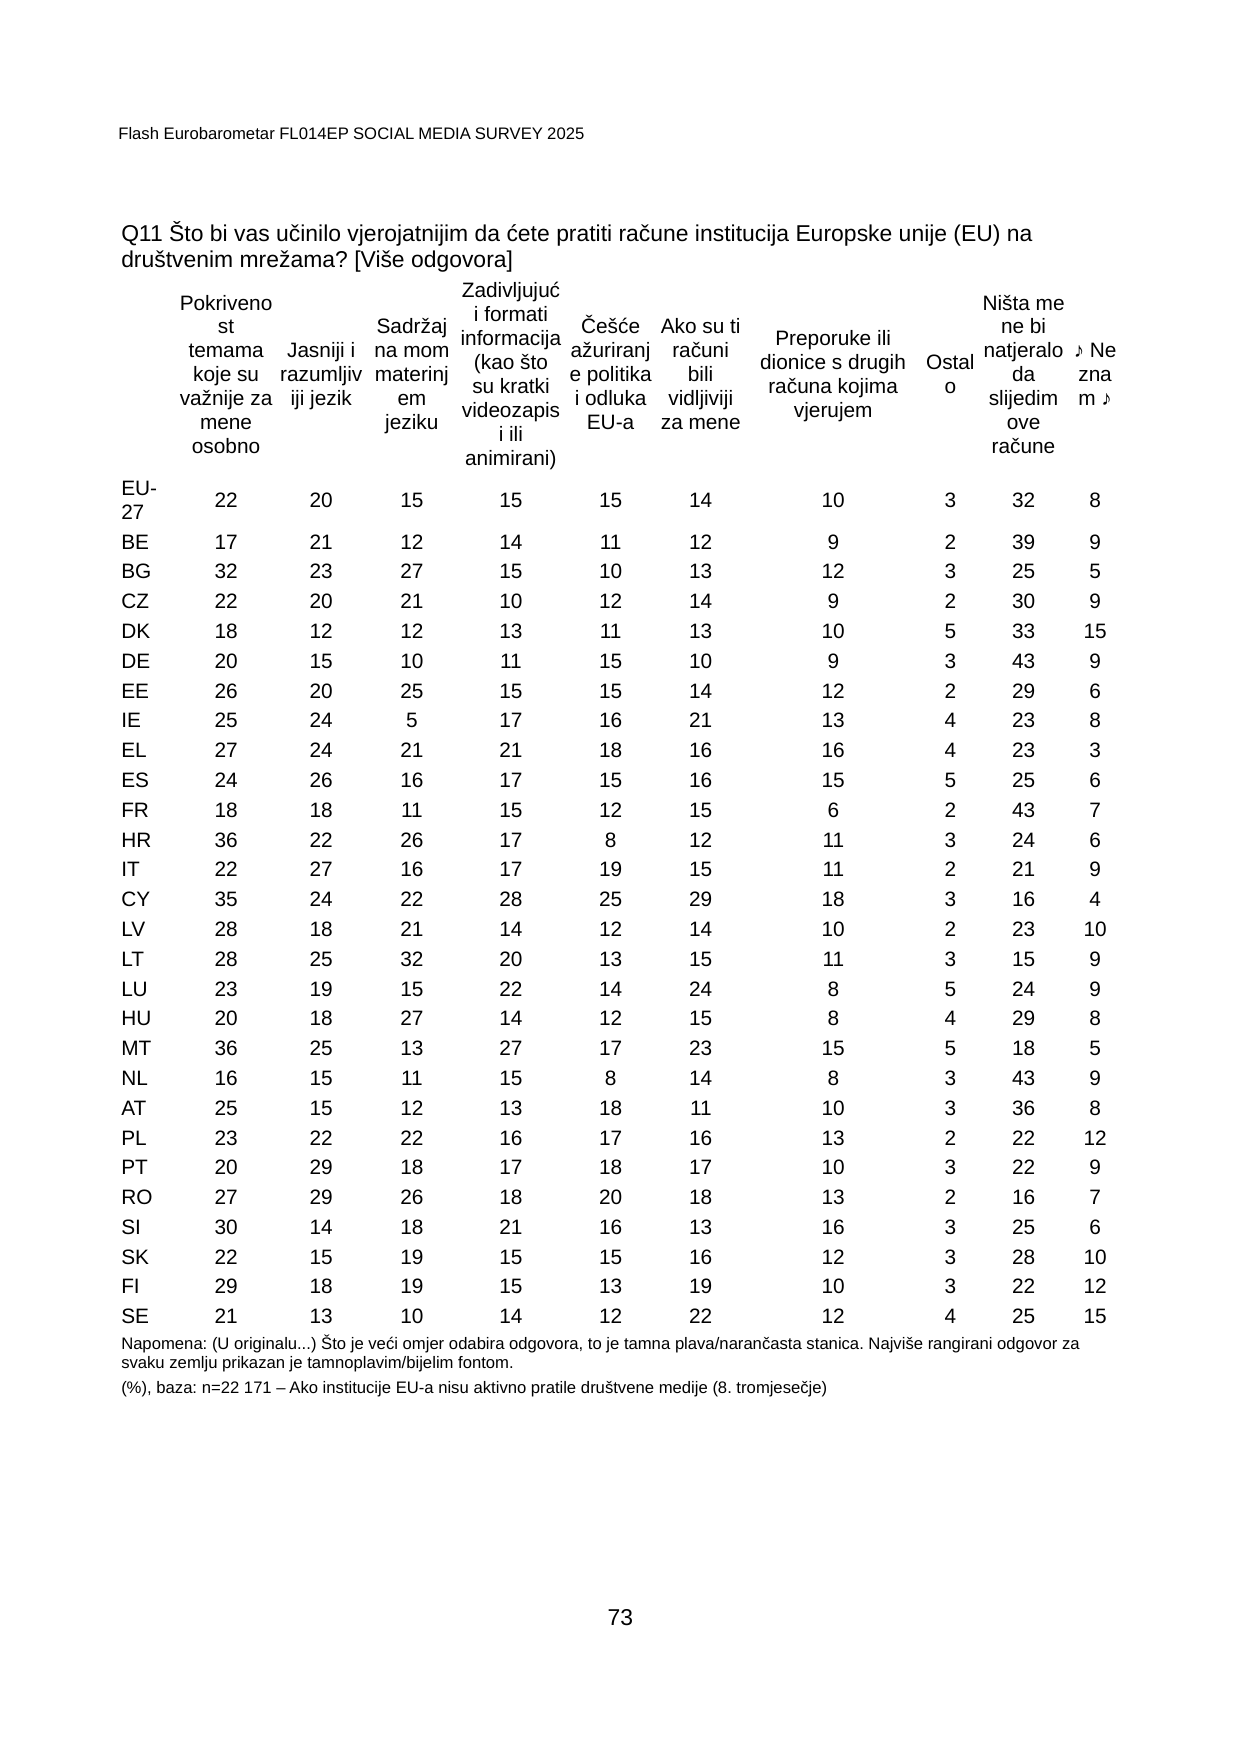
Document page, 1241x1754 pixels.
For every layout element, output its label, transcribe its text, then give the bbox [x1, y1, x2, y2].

table_cell 16 [745, 1212, 921, 1242]
table_cell 24 [276, 884, 366, 914]
table_cell 36 [176, 825, 276, 854]
table_cell 16 [565, 1212, 656, 1242]
table_cell 16 [656, 735, 745, 765]
table_cell 9 [1068, 646, 1122, 676]
table_cell 9 [1068, 854, 1122, 884]
table_cell 12 [276, 616, 366, 646]
table_cell 5 [921, 765, 979, 795]
table_cell 19 [565, 854, 656, 884]
table_cell [118, 275, 176, 473]
table_cell LV [118, 914, 176, 944]
table_cell EE [118, 676, 176, 705]
table_cell 13 [745, 1182, 921, 1212]
table_cell 3 [921, 944, 979, 973]
table_cell 8 [565, 1063, 656, 1093]
table_cell PT [118, 1152, 176, 1182]
table_cell 32 [366, 944, 457, 973]
table_cell 13 [366, 1033, 457, 1063]
table_cell Ništa me ne bi natjeralo da slijedim ove račune [979, 275, 1067, 473]
table_cell 24 [979, 974, 1067, 1003]
table_cell 15 [656, 1003, 745, 1033]
table_cell 18 [276, 795, 366, 824]
table_cell 29 [979, 1003, 1067, 1033]
table_cell 24 [979, 825, 1067, 854]
table_cell 22 [656, 1301, 745, 1331]
table_cell 3 [921, 646, 979, 676]
table_cell 18 [276, 1003, 366, 1033]
table_cell 2 [921, 795, 979, 824]
table_cell ES [118, 765, 176, 795]
table_cell 22 [276, 1123, 366, 1152]
table_cell 27 [457, 1033, 564, 1063]
table_cell BG [118, 556, 176, 586]
table_cell Pokrivenost temama koje su važnije za mene osobno [176, 275, 276, 473]
table_cell Jasniji i razumljiviji jezik [276, 275, 366, 473]
table_cell 12 [565, 795, 656, 824]
table_cell 15 [745, 765, 921, 795]
table_cell 16 [656, 765, 745, 795]
table_cell PL [118, 1123, 176, 1152]
table_cell 11 [457, 646, 564, 676]
table_cell 18 [979, 1033, 1067, 1063]
table_cell 18 [176, 616, 276, 646]
table_cell CZ [118, 586, 176, 616]
table_cell 9 [1068, 586, 1122, 616]
table_cell 29 [276, 1152, 366, 1182]
table_cell 15 [457, 1271, 564, 1301]
table_cell 12 [745, 1242, 921, 1271]
table_cell 12 [656, 825, 745, 854]
table_cell 13 [457, 1093, 564, 1122]
table_cell HR [118, 825, 176, 854]
table_cell 21 [176, 1301, 276, 1331]
table_cell 13 [745, 705, 921, 735]
table_cell 36 [176, 1033, 276, 1063]
table_cell 24 [276, 735, 366, 765]
table_cell 29 [979, 676, 1067, 705]
table_cell 6 [1068, 676, 1122, 705]
table_cell 16 [565, 705, 656, 735]
table_cell 10 [565, 556, 656, 586]
table_cell 10 [745, 914, 921, 944]
table_cell 19 [366, 1271, 457, 1301]
table_cell 8 [1068, 473, 1122, 527]
table_cell 22 [979, 1123, 1067, 1152]
table_cell 11 [366, 795, 457, 824]
table_cell FI [118, 1271, 176, 1301]
table_cell 3 [921, 1212, 979, 1242]
table_cell 15 [457, 556, 564, 586]
table_cell 17 [457, 765, 564, 795]
table_cell 11 [656, 1093, 745, 1122]
table_cell 16 [656, 1123, 745, 1152]
table_cell 9 [1068, 944, 1122, 973]
table_cell 12 [366, 1093, 457, 1122]
table_cell 6 [1068, 765, 1122, 795]
table_cell 15 [565, 646, 656, 676]
table_cell 2 [921, 676, 979, 705]
table_cell 17 [176, 527, 276, 556]
table_cell 14 [457, 527, 564, 556]
table_cell 16 [176, 1063, 276, 1093]
table_cell Zadivljujući formati informacija (kao što su kratki videozapisi ili animirani) [457, 275, 564, 473]
table_cell 27 [366, 1003, 457, 1033]
table_cell 20 [176, 1003, 276, 1033]
table_cell 27 [366, 556, 457, 586]
table_cell 9 [1068, 974, 1122, 1003]
table_cell 32 [176, 556, 276, 586]
table_cell 17 [457, 705, 564, 735]
table_cell LU [118, 974, 176, 1003]
table_cell 16 [366, 765, 457, 795]
table_cell 3 [921, 473, 979, 527]
table_cell 25 [565, 884, 656, 914]
table_cell 3 [1068, 735, 1122, 765]
table_cell Ostalo [921, 275, 979, 473]
table_cell 2 [921, 1182, 979, 1212]
table_cell 23 [979, 735, 1067, 765]
table_cell 19 [656, 1271, 745, 1301]
table_cell 18 [565, 735, 656, 765]
table_cell 15 [565, 676, 656, 705]
table_cell 18 [276, 914, 366, 944]
table_cell 18 [565, 1152, 656, 1182]
table_cell 15 [1068, 1301, 1122, 1331]
table_cell 12 [656, 527, 745, 556]
table_cell 5 [366, 705, 457, 735]
table_cell 12 [565, 1301, 656, 1331]
table_cell 14 [656, 473, 745, 527]
table_cell 18 [656, 1182, 745, 1212]
table_cell 13 [276, 1301, 366, 1331]
table_cell 8 [1068, 1093, 1122, 1122]
table_cell 14 [656, 914, 745, 944]
table_cell 27 [276, 854, 366, 884]
table_cell 15 [656, 854, 745, 884]
table_cell 18 [366, 1212, 457, 1242]
table_cell 25 [276, 944, 366, 973]
table_cell 16 [366, 854, 457, 884]
table_cell 21 [457, 735, 564, 765]
table_cell 10 [656, 646, 745, 676]
table_cell 18 [565, 1093, 656, 1122]
table_cell 7 [1068, 795, 1122, 824]
table_cell 9 [745, 527, 921, 556]
table_cell 3 [921, 1063, 979, 1093]
table_cell 9 [1068, 1152, 1122, 1182]
table_cell 16 [979, 1182, 1067, 1212]
table_cell 20 [457, 944, 564, 973]
table_cell 28 [176, 944, 276, 973]
table_cell 15 [276, 1242, 366, 1271]
table_cell 4 [921, 1301, 979, 1331]
table_cell 27 [176, 735, 276, 765]
table_cell 12 [366, 616, 457, 646]
table_cell 10 [366, 1301, 457, 1331]
table_cell 26 [366, 825, 457, 854]
table_cell 6 [1068, 1212, 1122, 1242]
table_cell 5 [1068, 1033, 1122, 1063]
table_cell 2 [921, 854, 979, 884]
table_cell 43 [979, 1063, 1067, 1093]
table_cell 20 [176, 646, 276, 676]
table_cell MT [118, 1033, 176, 1063]
table_cell 13 [656, 556, 745, 586]
table_cell 12 [1068, 1271, 1122, 1301]
table_cell 11 [745, 854, 921, 884]
table_cell 29 [276, 1182, 366, 1212]
table_cell 15 [979, 944, 1067, 973]
table_cell CY [118, 884, 176, 914]
table_cell 9 [745, 586, 921, 616]
table_cell 10 [745, 616, 921, 646]
table_cell IE [118, 705, 176, 735]
table_cell 14 [457, 1301, 564, 1331]
table_cell 21 [366, 586, 457, 616]
table_cell 22 [176, 586, 276, 616]
table_cell 22 [457, 974, 564, 1003]
table_cell 12 [565, 1003, 656, 1033]
table_cell 9 [745, 646, 921, 676]
table_cell 17 [457, 854, 564, 884]
table_cell 20 [276, 586, 366, 616]
table_cell 12 [565, 586, 656, 616]
table_cell 13 [656, 1212, 745, 1242]
table_cell 15 [656, 795, 745, 824]
table_cell 15 [656, 944, 745, 973]
table_cell 15 [1068, 616, 1122, 646]
table_cell 3 [921, 1271, 979, 1301]
table_cell 5 [1068, 556, 1122, 586]
table_cell 2 [921, 914, 979, 944]
table_cell Preporuke ili dionice s drugih računa kojima vjerujem [745, 275, 921, 473]
table_cell 13 [457, 616, 564, 646]
table_cell 25 [979, 556, 1067, 586]
table_cell SE [118, 1301, 176, 1331]
table_cell 10 [366, 646, 457, 676]
table_cell 15 [457, 676, 564, 705]
table_cell 3 [921, 1242, 979, 1271]
table_cell EU-27 [118, 473, 176, 527]
table_cell 17 [565, 1033, 656, 1063]
table_cell 3 [921, 1093, 979, 1122]
table_cell 18 [366, 1152, 457, 1182]
table_cell 24 [656, 974, 745, 1003]
table_cell 15 [565, 765, 656, 795]
table_cell 20 [276, 473, 366, 527]
table_cell 13 [656, 616, 745, 646]
table_cell 21 [656, 705, 745, 735]
table_cell 14 [656, 1063, 745, 1093]
table_cell 25 [176, 1093, 276, 1122]
table_cell 15 [457, 1063, 564, 1093]
table_cell 23 [176, 974, 276, 1003]
table_cell 30 [979, 586, 1067, 616]
table_cell 14 [565, 974, 656, 1003]
table_cell 6 [1068, 825, 1122, 854]
table_cell 20 [565, 1182, 656, 1212]
table_cell 15 [276, 1093, 366, 1122]
table_cell SI [118, 1212, 176, 1242]
table_cell 32 [979, 473, 1067, 527]
table_cell 26 [366, 1182, 457, 1212]
table_cell ♪ Ne znam ♪ [1068, 275, 1122, 473]
table_cell 10 [745, 473, 921, 527]
table_cell 15 [366, 473, 457, 527]
table_cell 15 [565, 1242, 656, 1271]
table_cell 17 [457, 825, 564, 854]
table_cell 18 [745, 884, 921, 914]
table_cell 10 [457, 586, 564, 616]
table_cell 14 [656, 586, 745, 616]
table_cell 9 [1068, 527, 1122, 556]
table_cell 33 [979, 616, 1067, 646]
table_cell NL [118, 1063, 176, 1093]
table_cell 20 [276, 676, 366, 705]
table_cell 15 [276, 646, 366, 676]
table_cell 28 [176, 914, 276, 944]
table_cell 16 [457, 1123, 564, 1152]
table_cell 36 [979, 1093, 1067, 1122]
table_cell 4 [921, 735, 979, 765]
table_cell DK [118, 616, 176, 646]
table_cell 26 [176, 676, 276, 705]
table_cell 21 [276, 527, 366, 556]
table_cell 35 [176, 884, 276, 914]
table_cell 25 [979, 1301, 1067, 1331]
table_cell AT [118, 1093, 176, 1122]
table_cell 20 [176, 1152, 276, 1182]
table_cell 7 [1068, 1182, 1122, 1212]
table_cell 23 [979, 705, 1067, 735]
table_cell 22 [276, 825, 366, 854]
table_cell 10 [1068, 1242, 1122, 1271]
table_cell 10 [745, 1093, 921, 1122]
table_cell 22 [979, 1271, 1067, 1301]
table_cell 28 [457, 884, 564, 914]
table_cell 28 [979, 1242, 1067, 1271]
table_cell 25 [979, 765, 1067, 795]
table_cell 13 [565, 1271, 656, 1301]
table_cell 11 [366, 1063, 457, 1093]
table_cell 15 [457, 795, 564, 824]
table_cell 43 [979, 646, 1067, 676]
table_cell 11 [565, 616, 656, 646]
table_cell 22 [979, 1152, 1067, 1182]
table_cell 3 [921, 556, 979, 586]
table_cell 2 [921, 1123, 979, 1152]
table_cell 22 [176, 1242, 276, 1271]
table_cell 5 [921, 616, 979, 646]
table_cell 15 [457, 1242, 564, 1271]
table_cell 4 [1068, 884, 1122, 914]
table_cell 15 [745, 1033, 921, 1063]
table_cell 15 [276, 1063, 366, 1093]
table_cell 18 [457, 1182, 564, 1212]
table_cell 21 [366, 735, 457, 765]
table_cell 14 [656, 676, 745, 705]
table_cell FR [118, 795, 176, 824]
table_cell 23 [979, 914, 1067, 944]
table_cell 29 [656, 884, 745, 914]
table_cell 8 [745, 974, 921, 1003]
table_cell 3 [921, 825, 979, 854]
table_cell BE [118, 527, 176, 556]
table_cell 14 [457, 914, 564, 944]
table_cell 16 [745, 735, 921, 765]
table_cell 21 [979, 854, 1067, 884]
table_cell 23 [176, 1123, 276, 1152]
table_cell 12 [366, 527, 457, 556]
table_cell 12 [1068, 1123, 1122, 1152]
table_cell 30 [176, 1212, 276, 1242]
table_cell 8 [565, 825, 656, 854]
table_cell 11 [745, 944, 921, 973]
table_cell 13 [745, 1123, 921, 1152]
table_cell 10 [745, 1271, 921, 1301]
table_cell 17 [457, 1152, 564, 1182]
table_cell 19 [366, 1242, 457, 1271]
table_cell 26 [276, 765, 366, 795]
table_cell HU [118, 1003, 176, 1033]
table_cell 17 [565, 1123, 656, 1152]
table_cell 9 [1068, 1063, 1122, 1093]
table_cell SK [118, 1242, 176, 1271]
table_cell 14 [457, 1003, 564, 1033]
table_cell 22 [366, 1123, 457, 1152]
table_cell 14 [276, 1212, 366, 1242]
table_cell 27 [176, 1182, 276, 1212]
table_cell EL [118, 735, 176, 765]
table_cell 13 [565, 944, 656, 973]
table_cell 10 [1068, 914, 1122, 944]
table_cell 4 [921, 705, 979, 735]
table_cell 23 [276, 556, 366, 586]
table_cell 25 [979, 1212, 1067, 1242]
table_cell 24 [176, 765, 276, 795]
table_cell 8 [1068, 705, 1122, 735]
table_cell IT [118, 854, 176, 884]
table_cell 5 [921, 974, 979, 1003]
table_cell 10 [745, 1152, 921, 1182]
table_cell 16 [656, 1242, 745, 1271]
table_cell 2 [921, 527, 979, 556]
table_cell Napomena: (U originalu...) Što je veći omjer odabira odgovora, to je tamna plava/narančasta stanica. Najviše rangirani odgovor za svaku zemlju prikazan je tamnoplavim/bijelim fontom. [118, 1331, 1122, 1375]
table_cell 43 [979, 795, 1067, 824]
table_cell LT [118, 944, 176, 973]
table_cell 4 [921, 1003, 979, 1033]
table_cell 5 [921, 1033, 979, 1063]
table_cell 25 [176, 705, 276, 735]
table_cell 3 [921, 884, 979, 914]
table_cell 24 [276, 705, 366, 735]
table_cell 8 [745, 1003, 921, 1033]
table_cell Sadržaj na mom materinjem jeziku [366, 275, 457, 473]
table_cell 18 [276, 1271, 366, 1301]
table_cell 12 [745, 676, 921, 705]
table_cell 15 [366, 974, 457, 1003]
table_cell 22 [176, 854, 276, 884]
table_cell 8 [745, 1063, 921, 1093]
table_cell 23 [656, 1033, 745, 1063]
table_cell 15 [565, 473, 656, 527]
table_cell 25 [276, 1033, 366, 1063]
table_cell 12 [745, 556, 921, 586]
table_cell 25 [366, 676, 457, 705]
table_header Q11 Što bi vas učinilo vjerojatnijim da ćete pratiti račune institucija Europske unije (EU) na društvenim mrežama? [Više odgovora] [118, 217, 1122, 275]
table_cell 22 [366, 884, 457, 914]
table_cell 6 [745, 795, 921, 824]
table_cell 18 [176, 795, 276, 824]
table_cell 22 [176, 473, 276, 527]
table_cell 19 [276, 974, 366, 1003]
table_cell 29 [176, 1271, 276, 1301]
table_cell 11 [565, 527, 656, 556]
table_cell (%), baza: n=22 171 – Ako institucije EU-a nisu aktivno pratile društvene medije (8. tromjesečje) [118, 1375, 1122, 1400]
table_cell 3 [921, 1152, 979, 1182]
table_cell 17 [656, 1152, 745, 1182]
table_cell 16 [979, 884, 1067, 914]
table_cell 11 [745, 825, 921, 854]
table_cell 15 [457, 473, 564, 527]
table_cell 2 [921, 586, 979, 616]
table_cell 8 [1068, 1003, 1122, 1033]
table_cell 21 [457, 1212, 564, 1242]
table_cell Češće ažuriranje politika i odluka EU-a [565, 275, 656, 473]
table_cell DE [118, 646, 176, 676]
table_cell 12 [565, 914, 656, 944]
table_cell 12 [745, 1301, 921, 1331]
table_cell Ako su ti računi bili vidljiviji za mene [656, 275, 745, 473]
table_cell 21 [366, 914, 457, 944]
table_cell RO [118, 1182, 176, 1212]
table_cell 39 [979, 527, 1067, 556]
